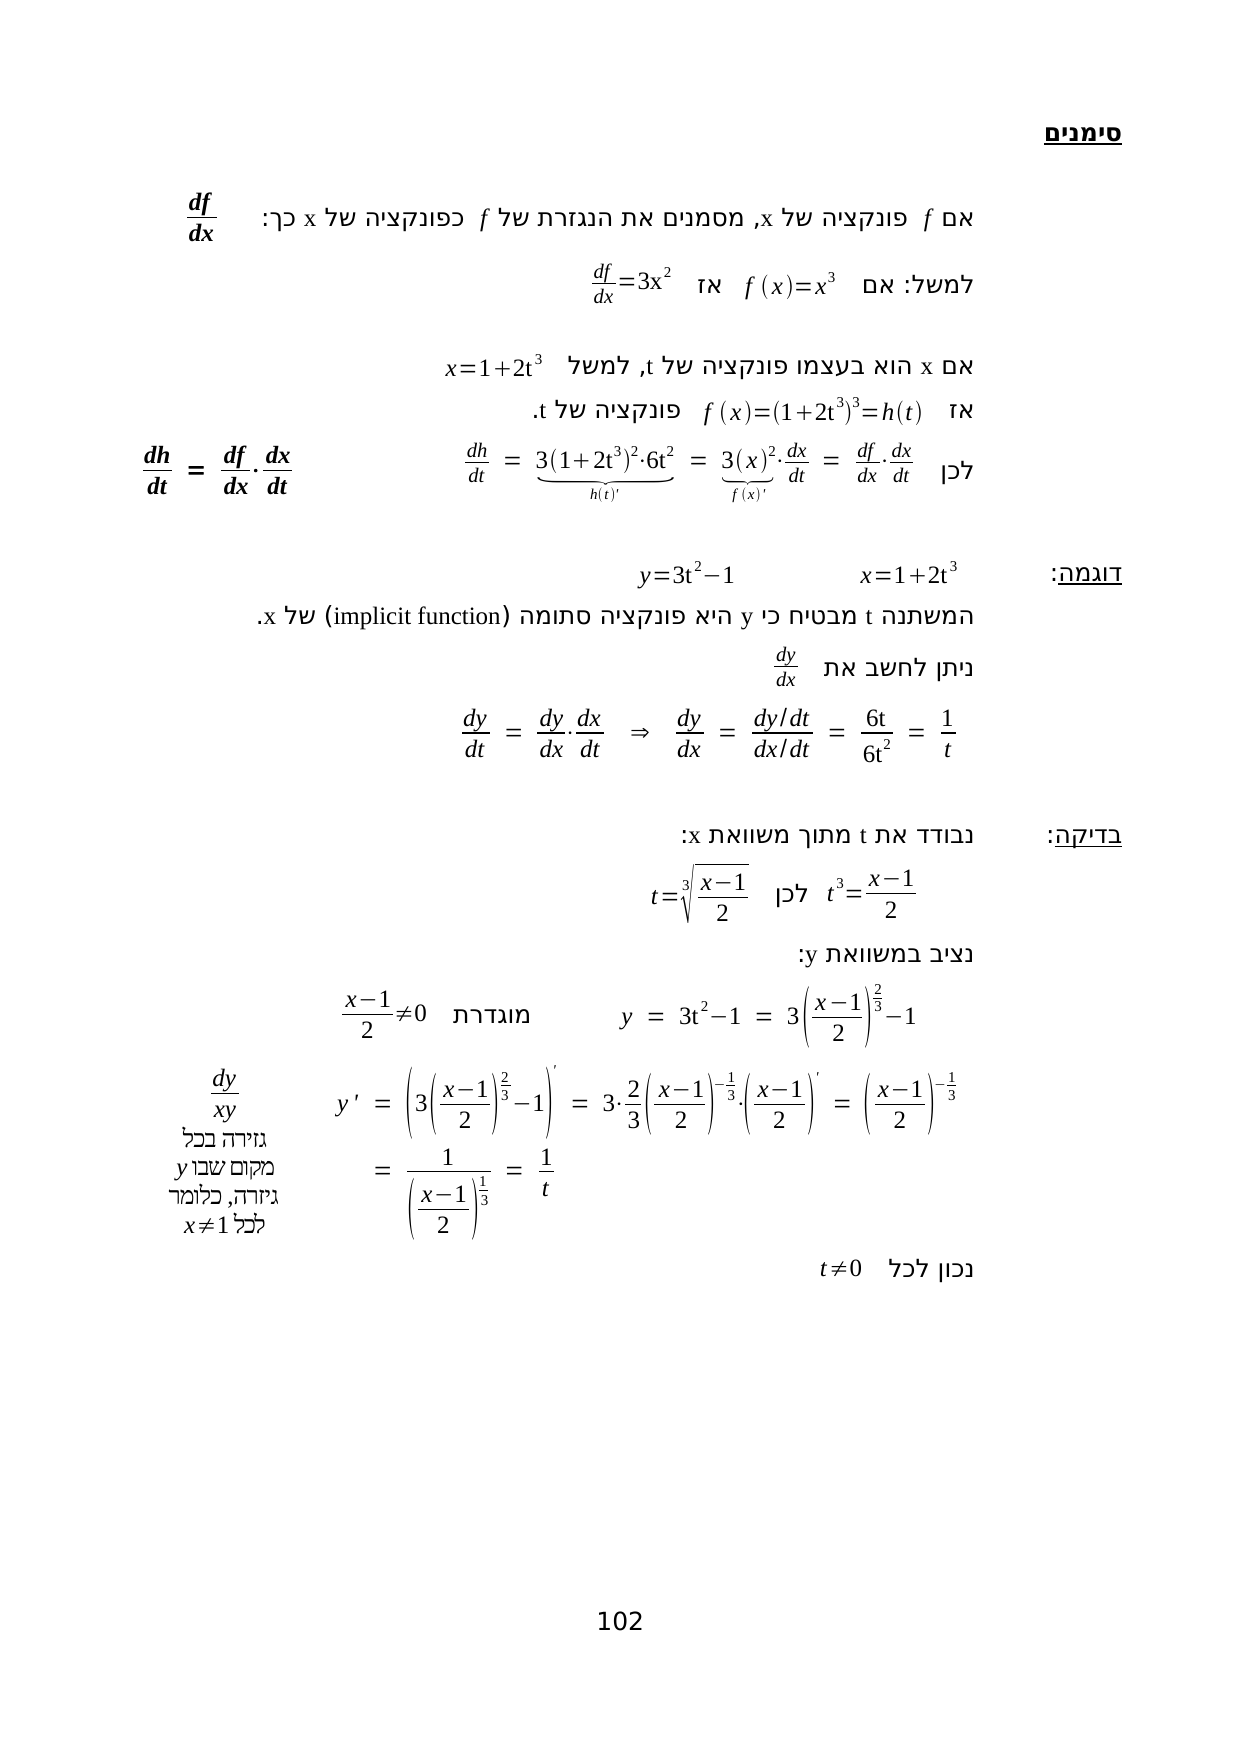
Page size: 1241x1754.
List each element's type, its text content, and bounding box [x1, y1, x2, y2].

text נציב במשוואת y: [118, 939, 974, 968]
text המשתנה t מבטיח כי y היא פונקציה סתומה (implicit function) של x. [118, 601, 974, 630]
text אם f פונקציה של x, מסמנים את הנגזרת של f כפונקציה של x כך: [118, 188, 974, 247]
text בדיקה: נבודד את t מתוך משוואת x: [118, 821, 1122, 850]
text אם x הוא בעצמו פונקציה של t, למשל [118, 350, 974, 381]
text ניתן לחשב את [118, 643, 974, 692]
text לכן [118, 439, 974, 504]
text למשל: אם אז [118, 260, 974, 338]
text סימנים [118, 118, 1122, 176]
text מוגדרת [118, 981, 974, 1049]
text לכן [118, 862, 974, 926]
text נכון לכל [118, 1254, 974, 1283]
text אז פונקציה של t. [118, 394, 974, 426]
text דוגמה: [118, 557, 1122, 589]
